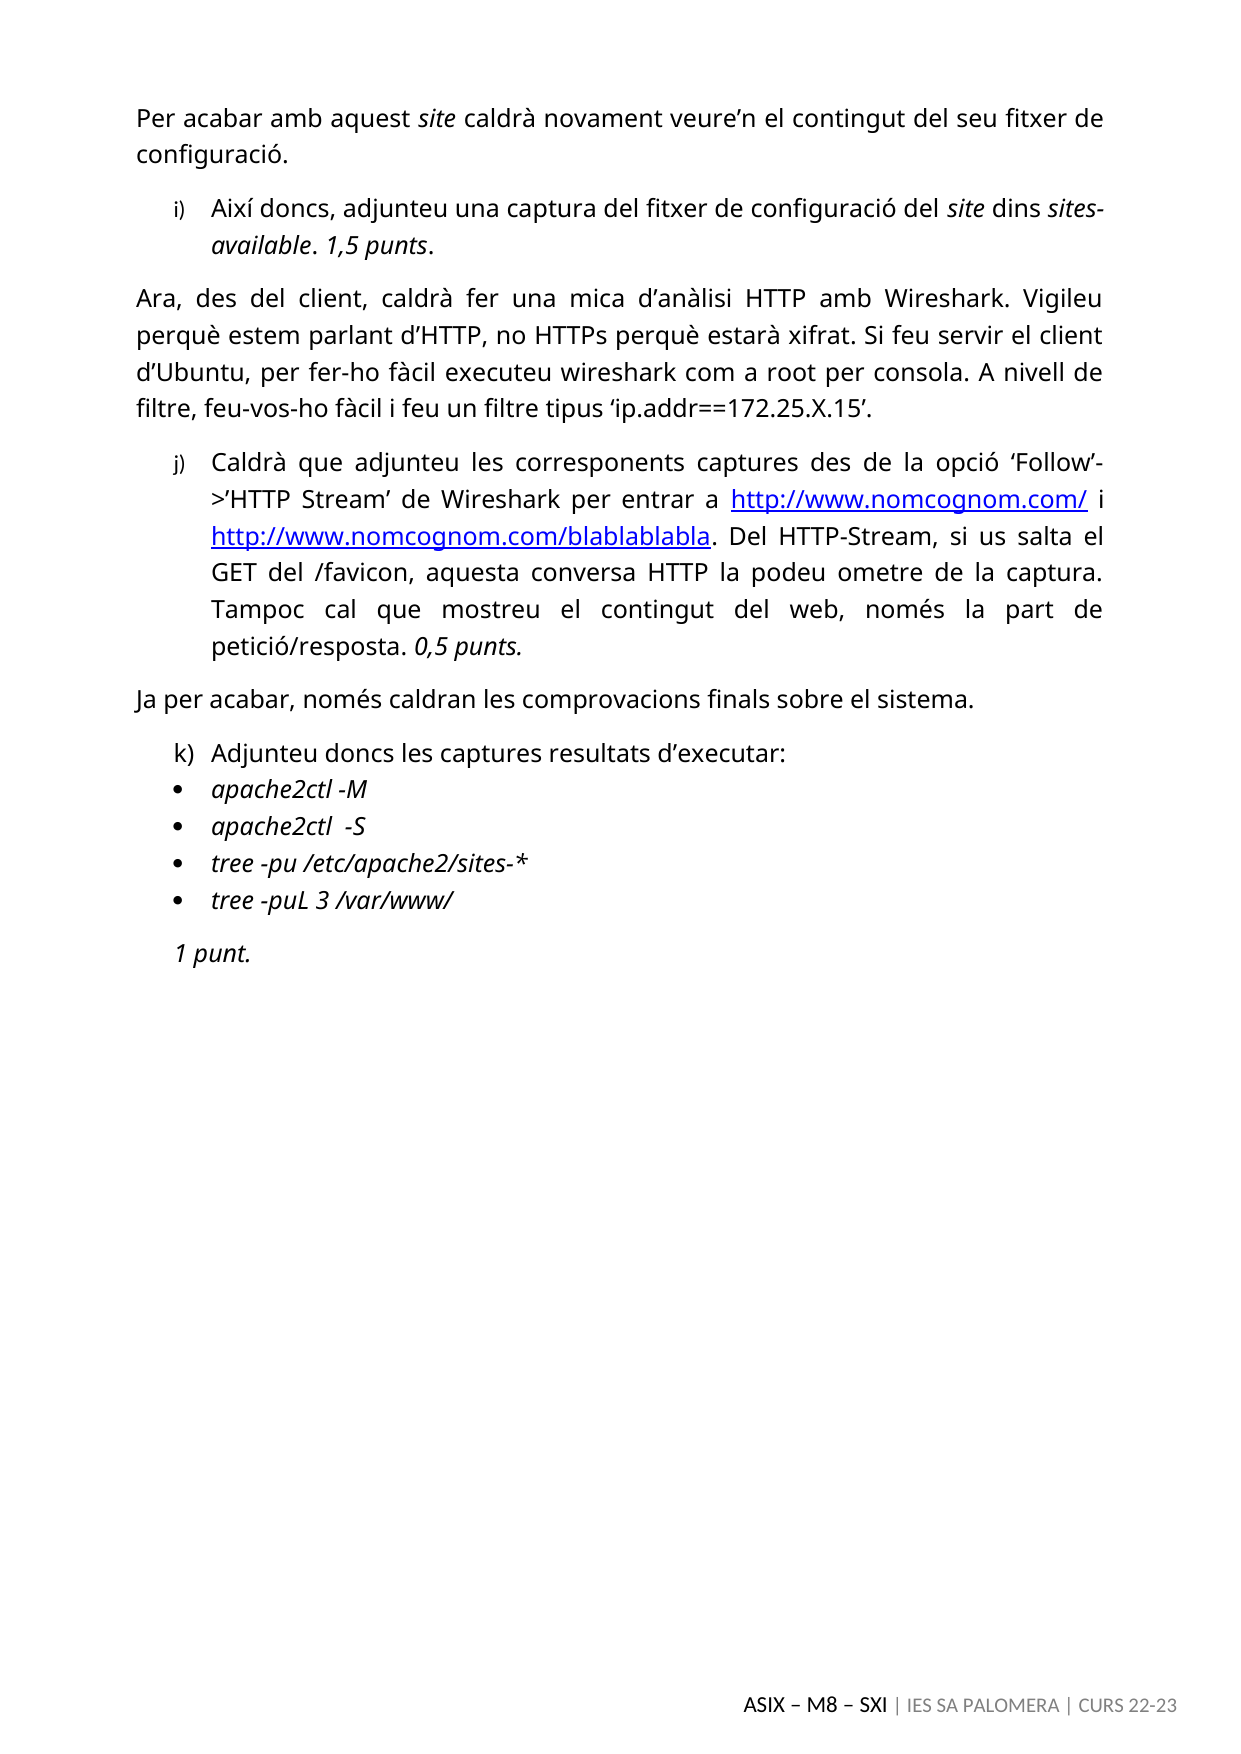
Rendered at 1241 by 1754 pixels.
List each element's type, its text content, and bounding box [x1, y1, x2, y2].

list tree -puL 3 /var/www/ [173, 882, 1104, 916]
list tree -pu /etc/apache2/sites-* [173, 846, 1104, 880]
text Ara, des del client, caldrà fer una mica d’anàlisi HTTP amb Wireshark. Vigileu perquè estem parlant d’HTTP, no HTTPs perquè estarà xifrat. Si feu servir el client d’Ubuntu, per fer-ho fàcil executeu wireshark com a root per consola. A nivell de filtre, feu-vos-ho fàcil i feu un filtre tipus ‘ip.addr==172.25.X.15’. [136, 281, 1104, 425]
list apache2ctl -S [173, 809, 1104, 843]
list Així doncs, adjunteu una captura del fitxer de configuració del site dins sites-available. 1,5 punts. [173, 191, 1104, 261]
list Caldrà que adjunteu les corresponents captures des de la opció ‘Follow’->’HTTP Stream’ de Wireshark per entrar a http://www.nomcognom.com/ i http://www.nomcognom.com/blablablabla. Del HTTP-Stream, si us salta el GET del /favicon, aquesta conversa HTTP la podeu ometre de la captura. Tampoc cal que mostreu el contingut del web, només la part de petició/resposta. 0,5 punts. [173, 444, 1104, 662]
list Adjunteu doncs les captures resultats d’executar: [173, 735, 1104, 769]
text Per acabar amb aquest site caldrà novament veure’n el contingut del seu fitxer de configuració. [136, 100, 1104, 171]
list apache2ctl -M [173, 772, 1104, 806]
text 1 punt. [136, 936, 1104, 970]
text Ja per acabar, només caldran les comprovacions finals sobre el sistema. [136, 682, 1104, 716]
